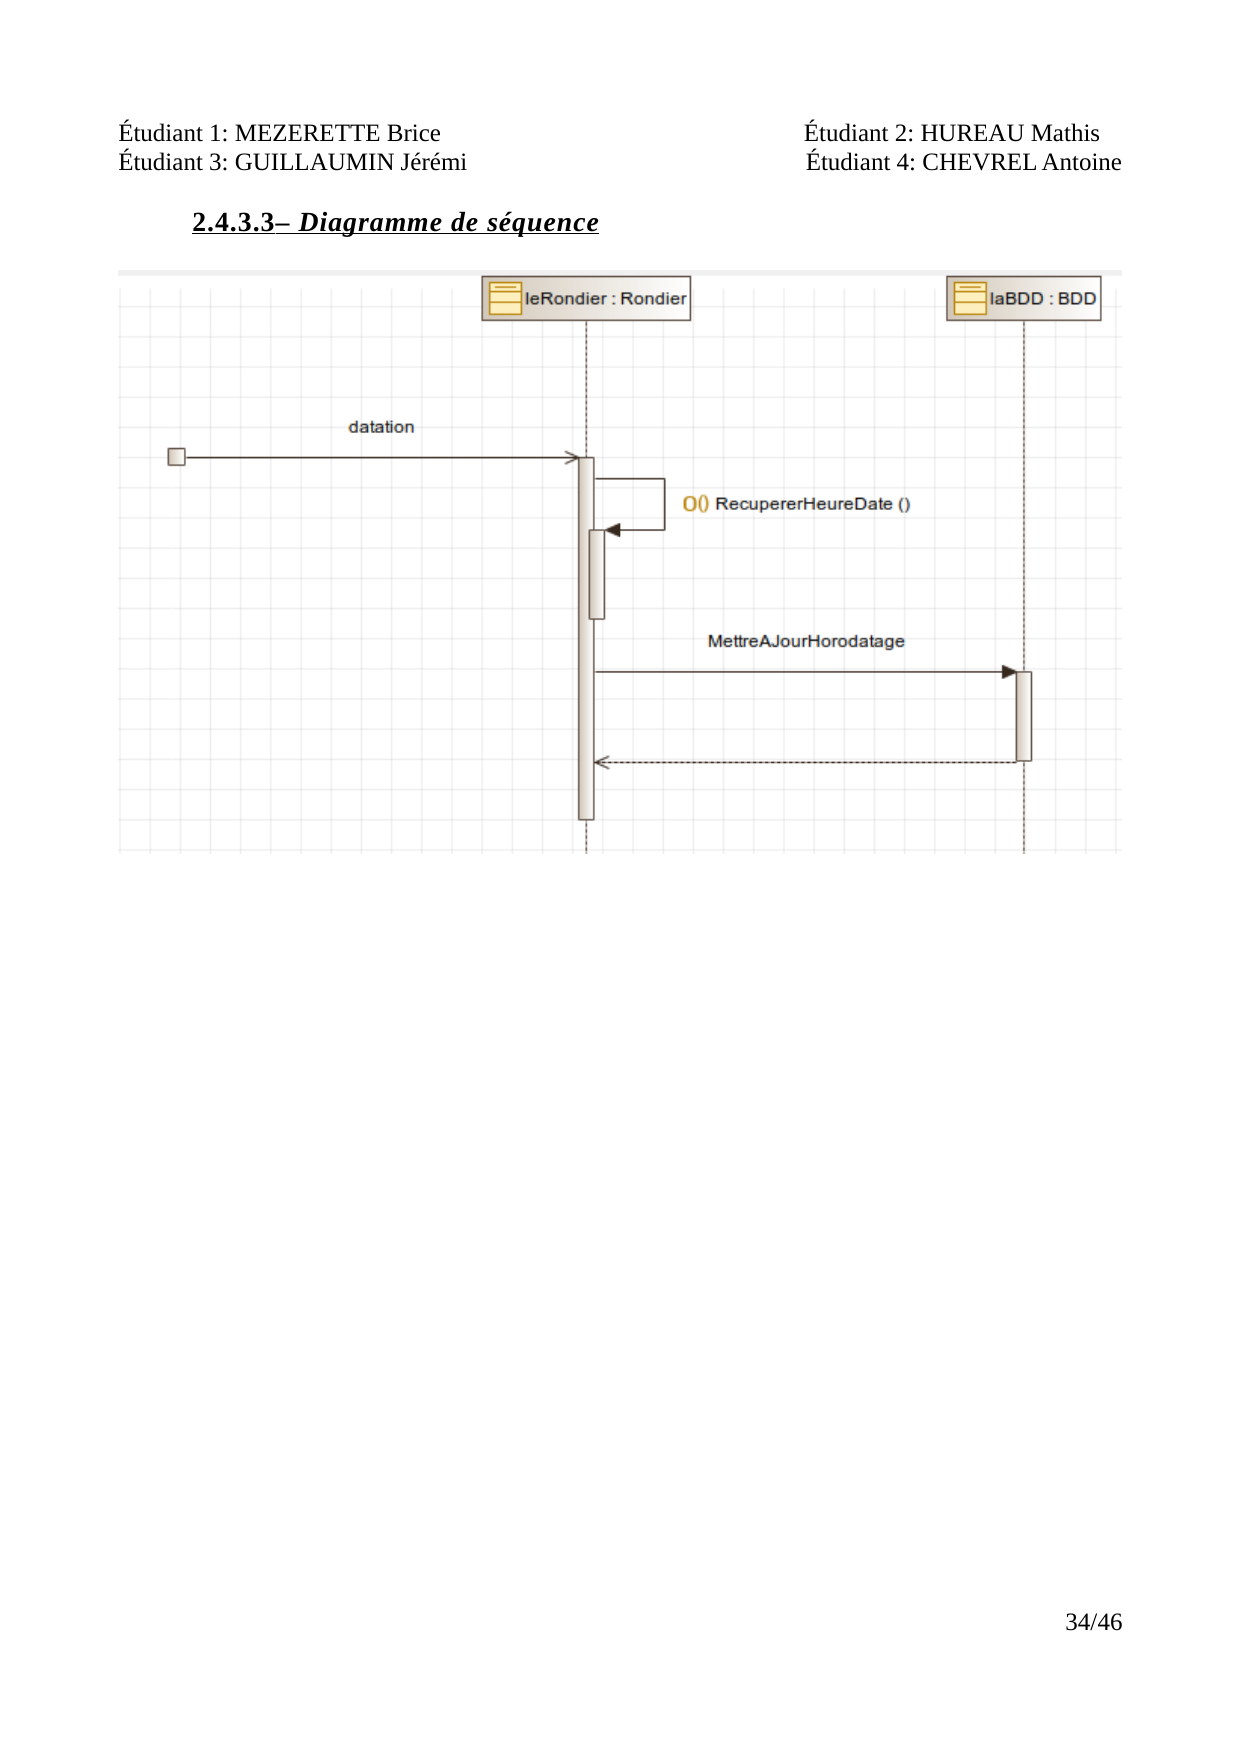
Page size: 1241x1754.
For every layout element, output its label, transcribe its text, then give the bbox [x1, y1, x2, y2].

subtitle 2.4.3.3– Diagramme de séquence [118, 205, 1122, 237]
picture [118, 270, 1123, 854]
